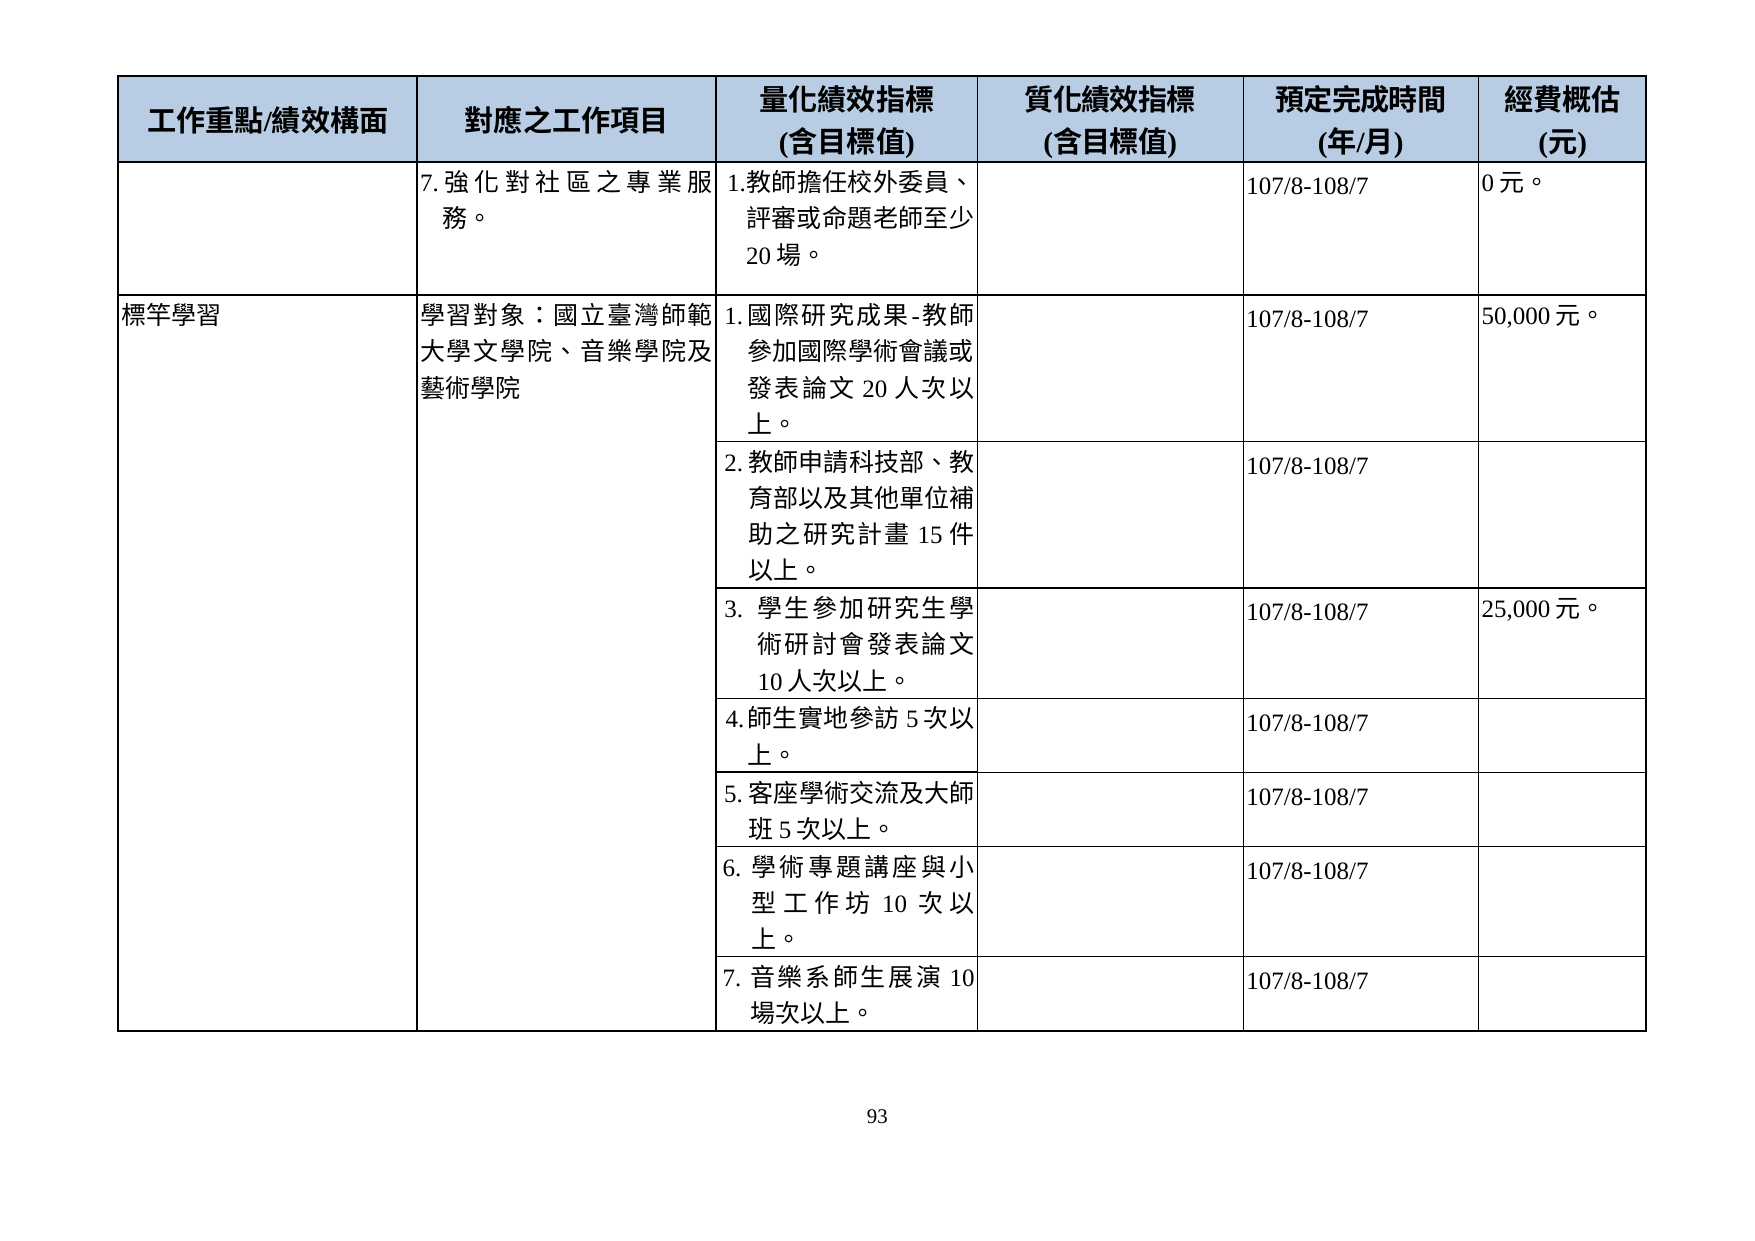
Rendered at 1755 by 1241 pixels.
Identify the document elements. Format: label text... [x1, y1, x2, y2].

table_cell [1479, 442, 1645, 587]
table_cell 107/8-108/7 [1244, 589, 1478, 697]
table_cell 0元。 [1479, 163, 1645, 294]
table_cell [978, 847, 1243, 956]
table_cell 107/8-108/7 [1244, 699, 1478, 771]
table_header 經費概估 (元) [1479, 77, 1645, 161]
table_cell [978, 589, 1243, 697]
table_cell [1479, 957, 1645, 1030]
table_cell 學生參加研究生學術研討會發表論文10人次以上。 [717, 589, 977, 697]
table_cell 7.強化對社區之專業服務。 [418, 163, 715, 294]
table_header 量化績效指標 (含目標值) [717, 77, 977, 161]
table_cell 107/8-108/7 [1244, 163, 1478, 294]
table_cell 學習對象：國立臺灣師範大學文學院、音樂學院及藝術學院 [418, 296, 715, 1030]
table_cell 25,000元。 [1479, 589, 1645, 697]
table_cell 107/8-108/7 [1244, 847, 1478, 956]
table_header 預定完成時間 (年/月) [1244, 77, 1478, 161]
table_cell 107/8-108/7 [1244, 442, 1478, 587]
table_cell [1479, 699, 1645, 771]
table_header 質化績效指標 (含目標值) [978, 77, 1243, 161]
table_cell [1479, 847, 1645, 956]
table_cell 107/8-108/7 [1244, 957, 1478, 1030]
table_cell 1.教師擔任校外委員、評審或命題老師至少20場。 [717, 163, 977, 294]
table_cell 師生實地參訪5次以上。 [717, 699, 977, 771]
table_cell [978, 442, 1243, 587]
table_cell 107/8-108/7 [1244, 773, 1478, 846]
table_cell 標竿學習 [119, 296, 416, 1030]
table_cell [1479, 773, 1645, 846]
table_cell [978, 163, 1243, 294]
table_cell 學術專題講座與小型工作坊10次以上。 [717, 847, 977, 956]
table_cell 50,000元。 [1479, 296, 1645, 441]
table_cell [978, 957, 1243, 1030]
table_cell 客座學術交流及大師班5次以上。 [717, 773, 977, 846]
table_cell 教師申請科技部、教育部以及其他單位補助之研究計畫15件以上。 [717, 442, 977, 587]
table_header 對應之工作項目 [418, 77, 715, 161]
table_header 工作重點/績效構面 [119, 77, 416, 161]
table_cell [978, 699, 1243, 771]
table_cell [978, 296, 1243, 441]
table_cell 107/8-108/7 [1244, 296, 1478, 441]
table_cell [978, 773, 1243, 846]
table_cell 國際研究成果-教師參加國際學術會議或發表論文20人次以上。 [717, 296, 977, 441]
table_cell 音樂系師生展演10場次以上。 [717, 957, 977, 1030]
table_cell [119, 163, 416, 294]
